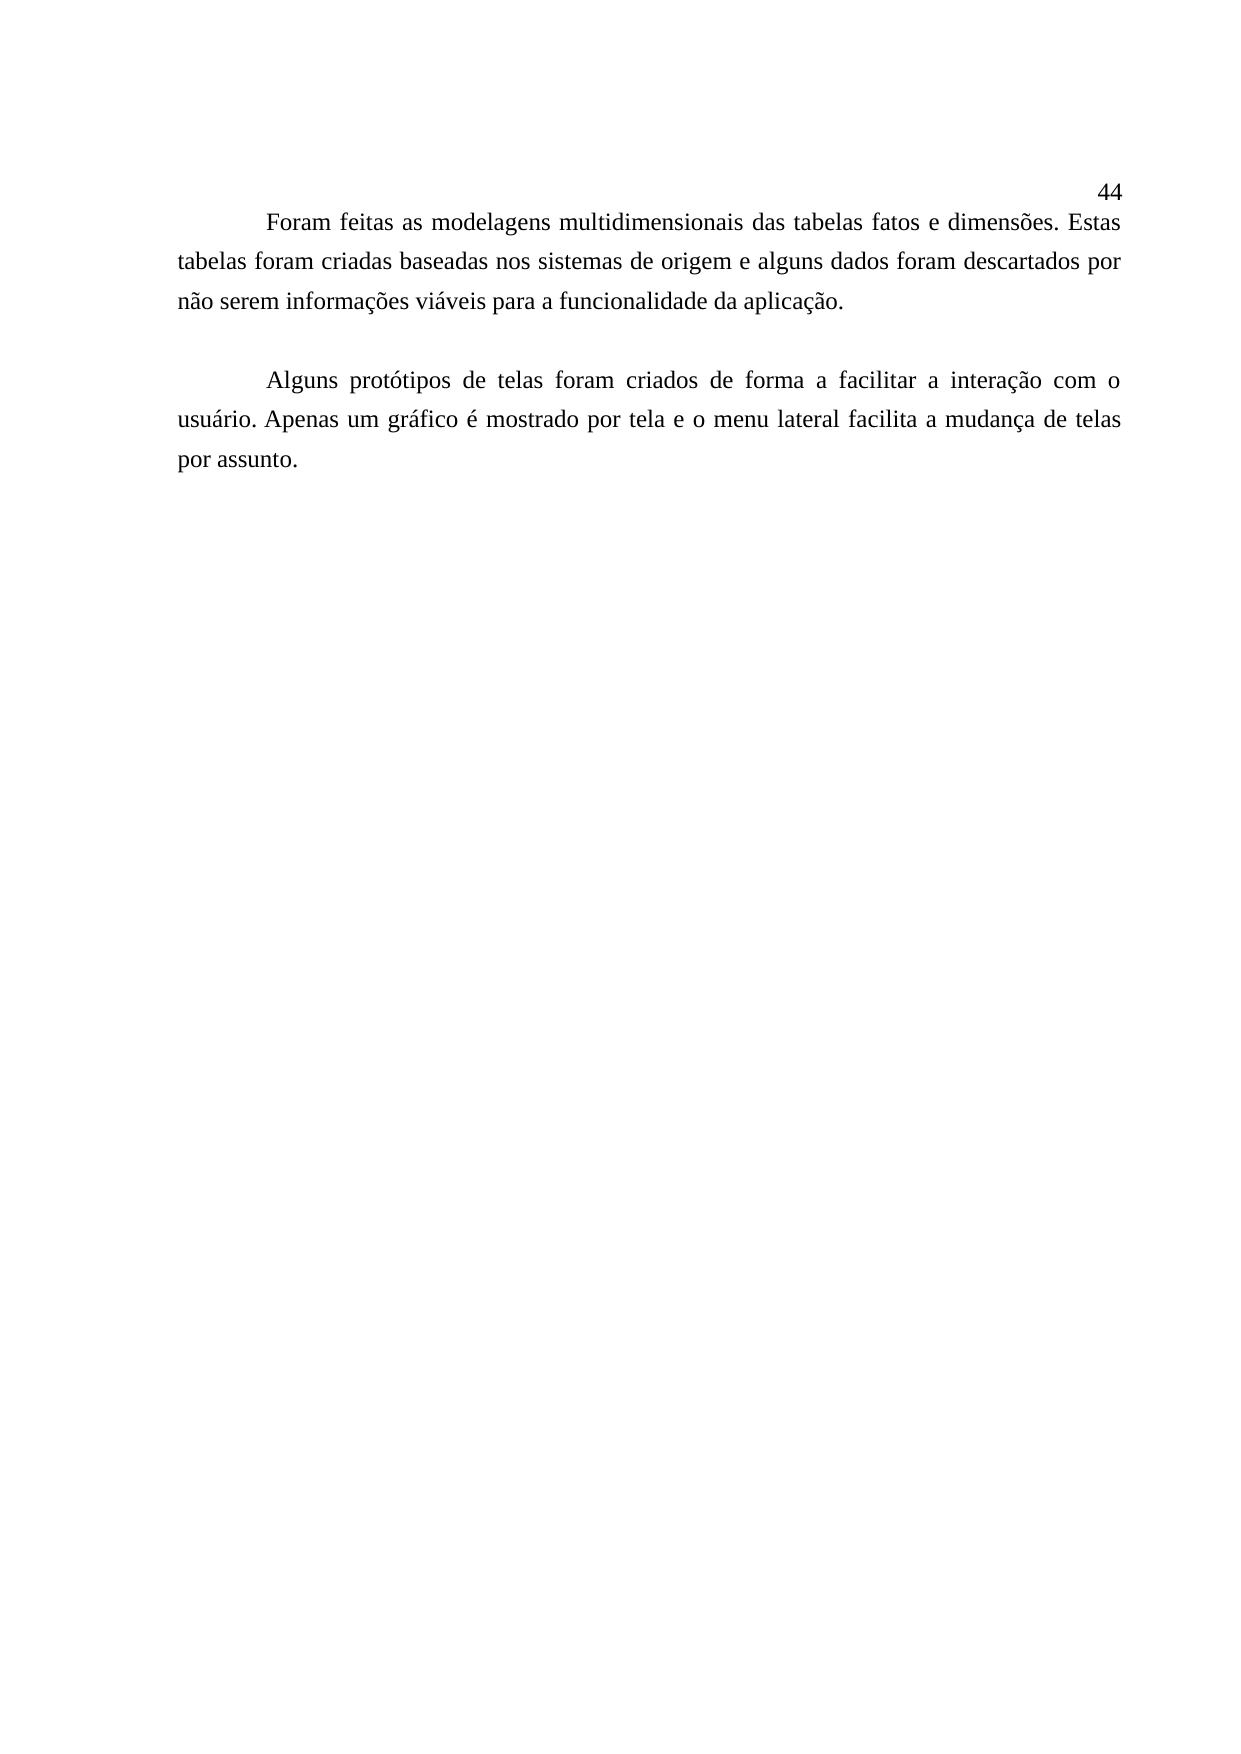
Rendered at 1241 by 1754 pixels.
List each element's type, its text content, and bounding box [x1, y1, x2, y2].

text Alguns protótipos de telas foram criados de forma a facilitar a interação com o usuário. Apenas um gráfico é mostrado por tela e o menu lateral facilita a mudança de telas por assunto. [177, 365, 1122, 473]
text Foram feitas as modelagens multidimensionais das tabelas fatos e dimensões. Estas tabelas foram criadas baseadas nos sistemas de origem e alguns dados foram descartados por não serem informações viáveis para a funcionalidade da aplicação. [177, 207, 1122, 314]
